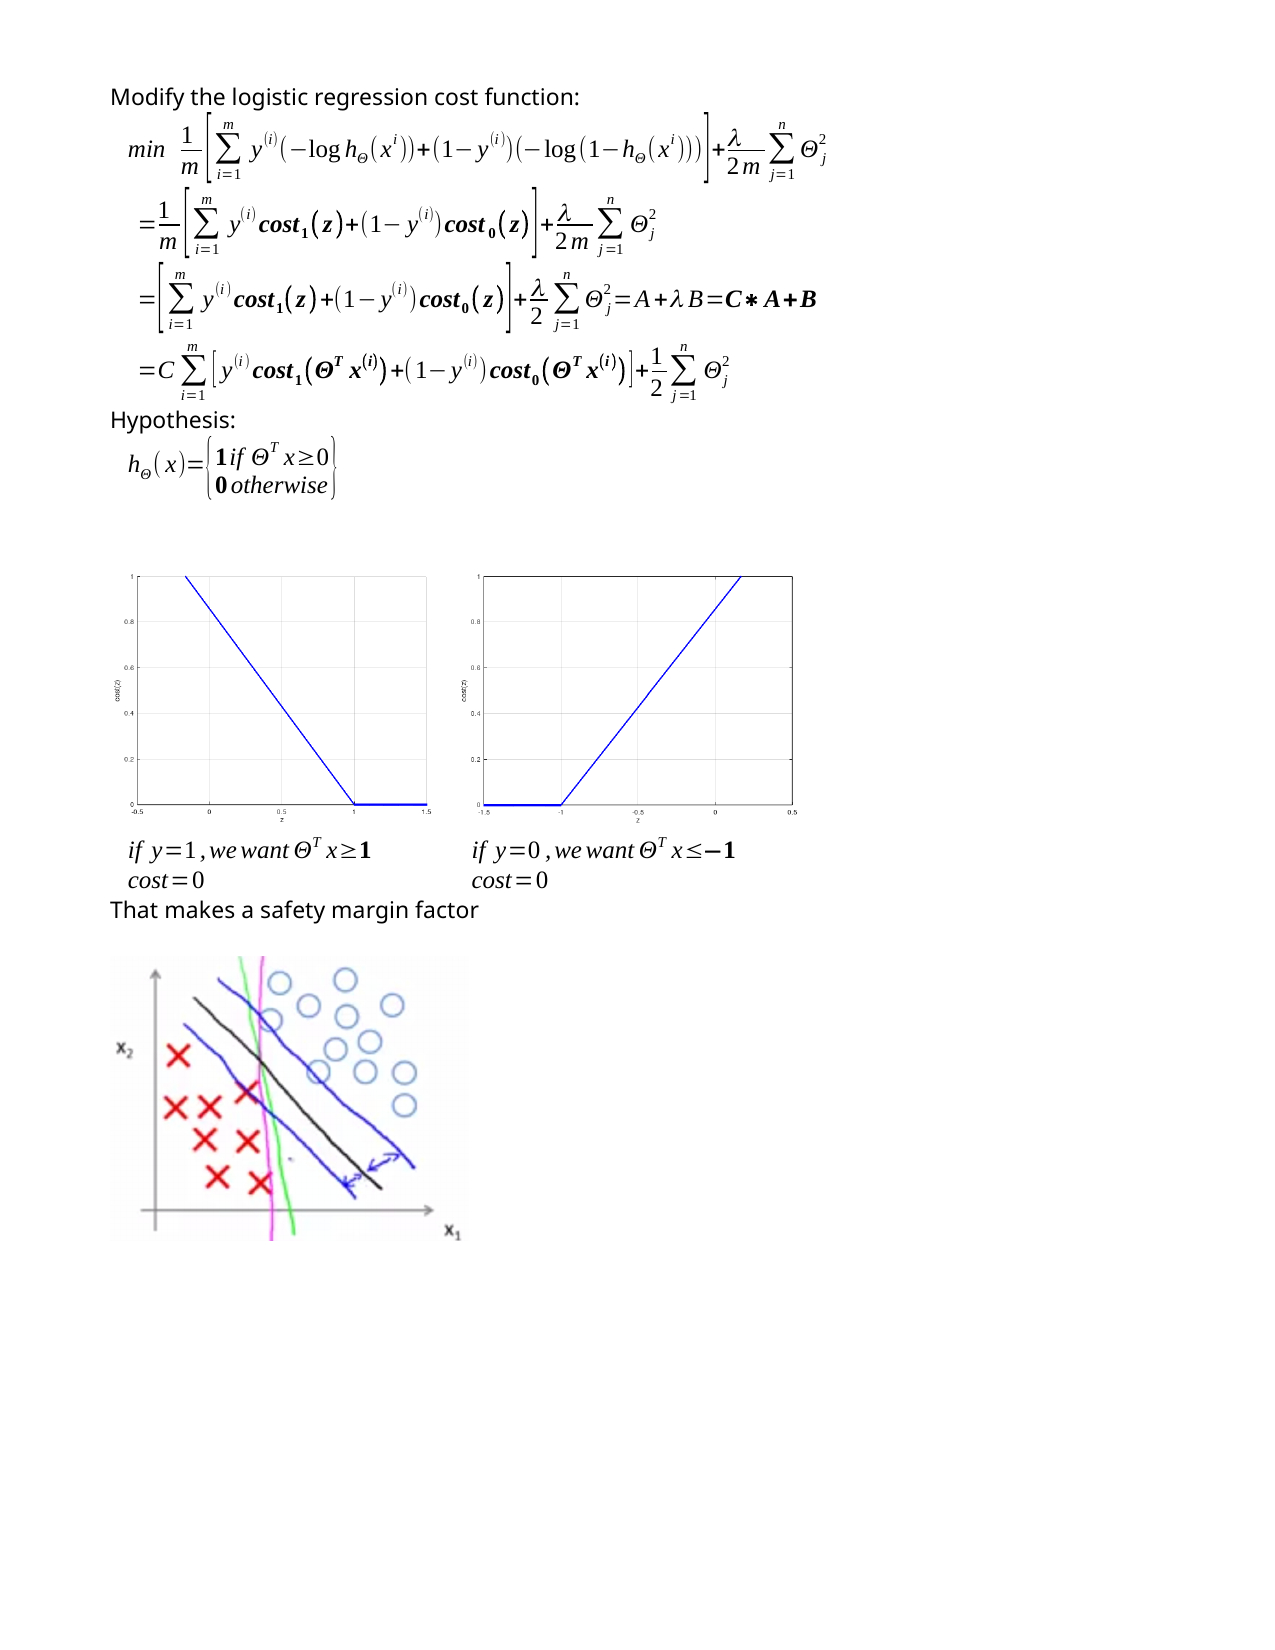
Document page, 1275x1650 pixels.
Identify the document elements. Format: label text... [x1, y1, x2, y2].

subtitle That makes a safety margin factor [110, 894, 1206, 925]
picture [109, 564, 452, 827]
subtitle Modify the logistic regression cost function: [110, 81, 1206, 112]
picture [109, 956, 469, 1241]
subtitle Hypothesis: [110, 404, 1206, 435]
picture [457, 563, 800, 827]
